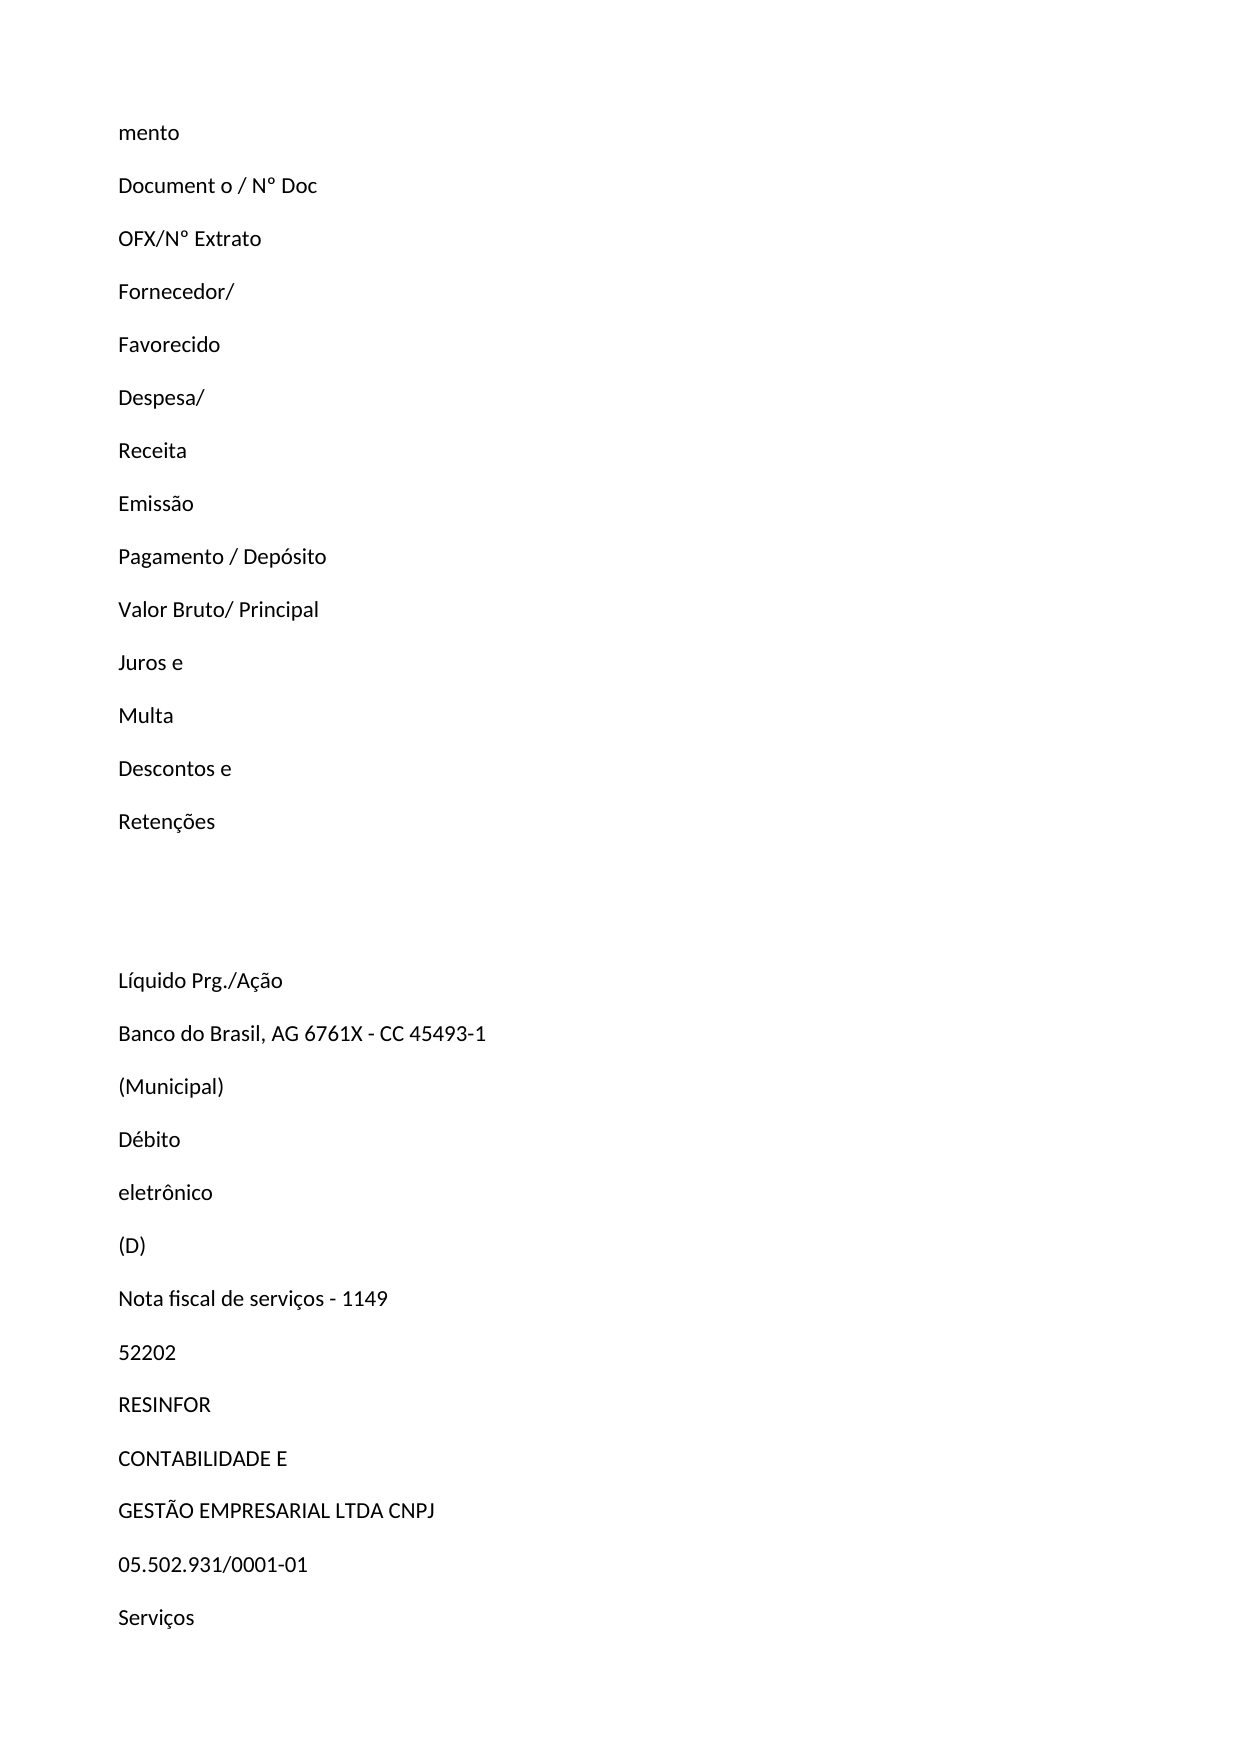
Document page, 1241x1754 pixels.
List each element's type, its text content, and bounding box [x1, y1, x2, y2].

text 05.502.931/0001-01 [118, 1550, 1122, 1578]
text eletrônico [118, 1178, 1122, 1207]
text CONTABILIDADE E [118, 1444, 1122, 1472]
text Favorecido [118, 330, 1122, 358]
text Débito [118, 1126, 1122, 1153]
text Descontos e [118, 754, 1122, 782]
text Fornecedor/ [118, 277, 1122, 305]
text GESTÃO EMPRESARIAL LTDA CNPJ [118, 1497, 1122, 1525]
text Despesa/ [118, 383, 1122, 411]
text Retenções [118, 807, 1122, 835]
text Banco do Brasil, AG 6761X - CC 45493-1 [118, 1019, 1122, 1047]
text 52202 [118, 1338, 1122, 1366]
text Multa [118, 701, 1122, 729]
text Emissão [118, 489, 1122, 517]
text RESINFOR [118, 1391, 1122, 1419]
text Juros e [118, 648, 1122, 676]
text (D) [118, 1232, 1122, 1259]
text mento [118, 118, 1122, 146]
text Líquido Prg./Ação [118, 966, 1122, 994]
text Pagamento / Depósito [118, 542, 1122, 570]
text OFX/Nº Extrato [118, 224, 1122, 252]
text Receita [118, 436, 1122, 464]
text Serviços [118, 1603, 1122, 1631]
text Valor Bruto/ Principal [118, 595, 1122, 623]
text Document o / Nº Doc [118, 171, 1122, 199]
text Nota fiscal de serviços - 1149 [118, 1284, 1122, 1313]
text (Municipal) [118, 1072, 1122, 1101]
